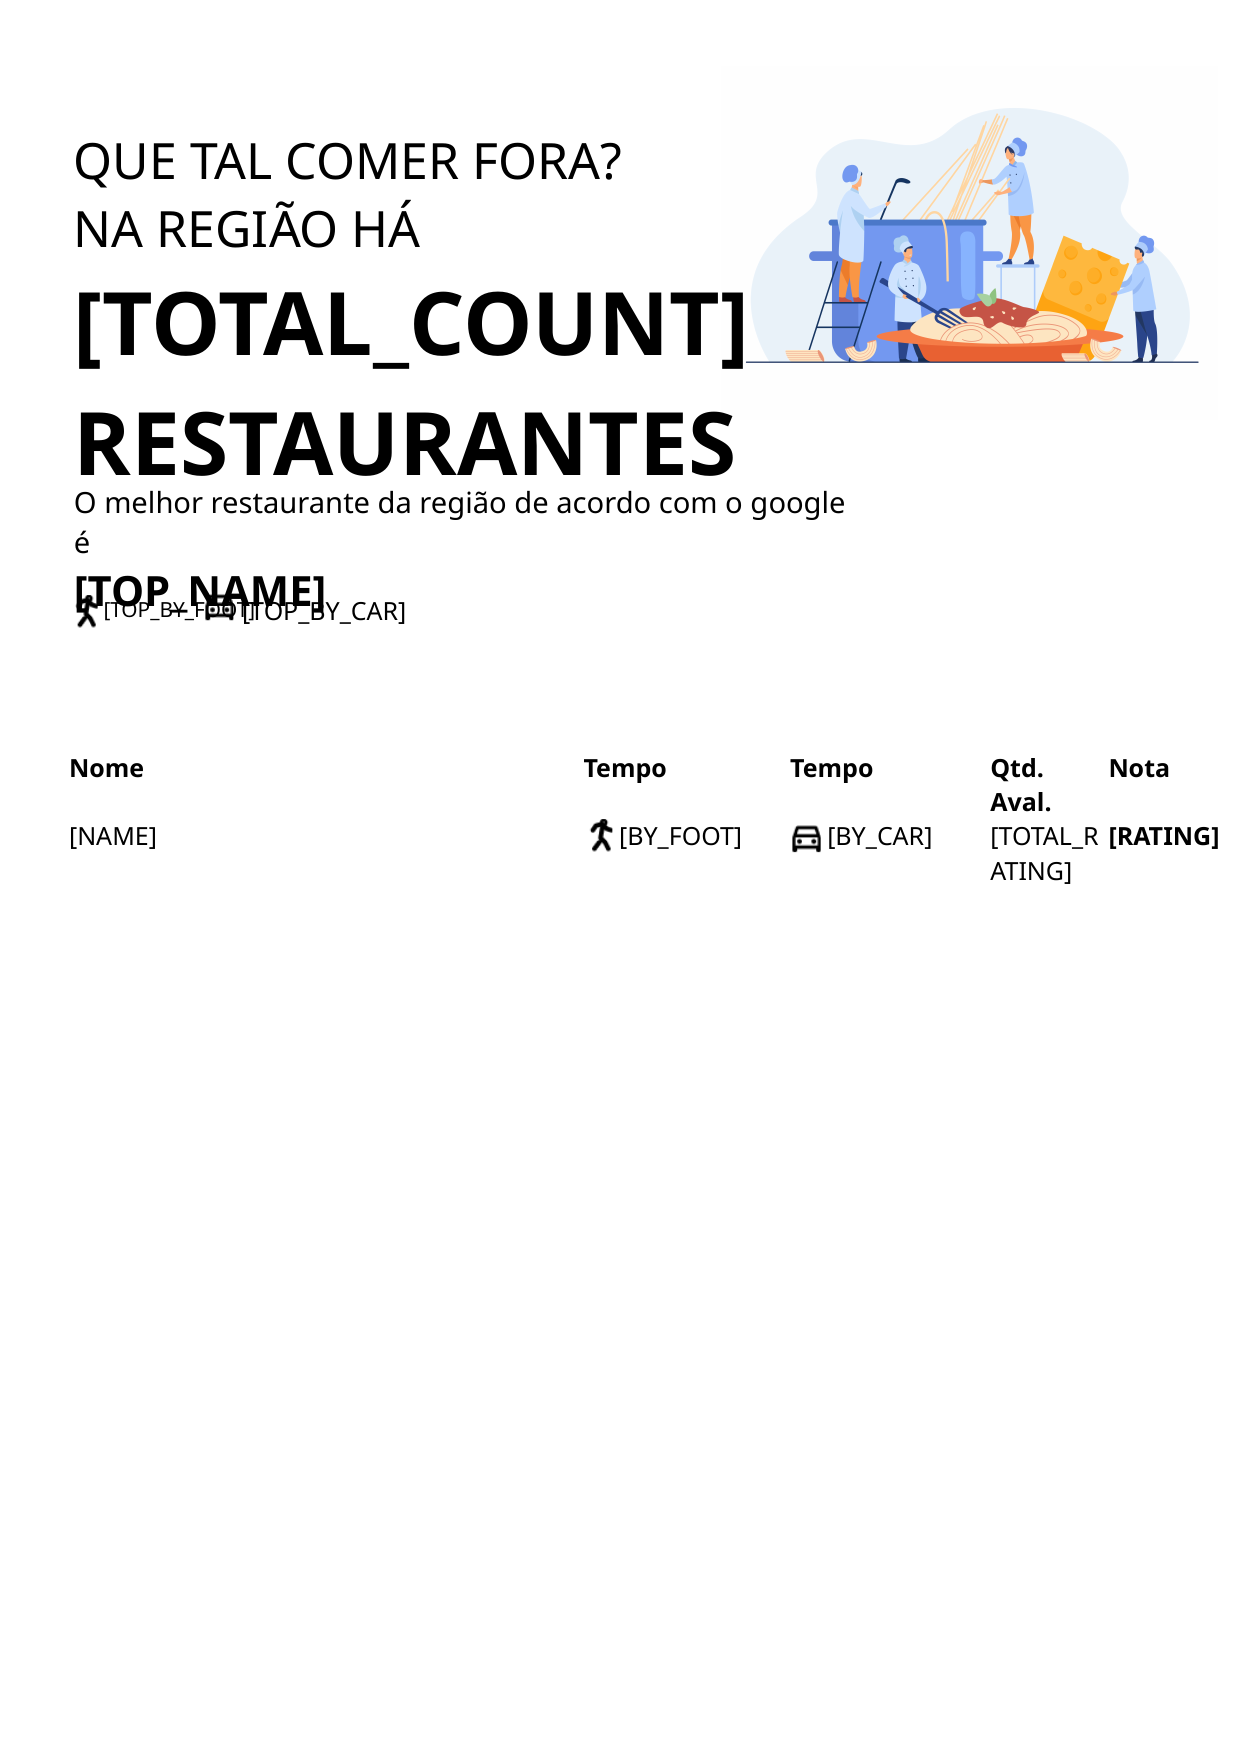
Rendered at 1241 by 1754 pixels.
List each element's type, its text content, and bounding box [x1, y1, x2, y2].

text [TOP_BY_FOOT] [98, 595, 196, 623]
table_cell [RATING] [1108, 819, 1226, 887]
text [TOP_BY_FOOT] [246, 595, 421, 623]
picture [62, 595, 98, 631]
table_header Qtd. Aval. [990, 751, 1108, 819]
picture [783, 819, 821, 857]
table_header Tempo [577, 751, 783, 819]
picture [196, 587, 234, 625]
picture [721, 66, 1219, 420]
table_cell [BY_CAR] [784, 819, 990, 887]
table_cell [BY_FOOT] [577, 819, 783, 887]
table_cell [NAME] [69, 819, 577, 887]
picture [205, 587, 212, 598]
picture [576, 819, 613, 855]
table_header Tempo [784, 751, 990, 819]
table_cell [TOTAL_RATING] [990, 819, 1108, 887]
table_header Nota [1108, 751, 1226, 819]
table_header Nome [69, 751, 577, 819]
